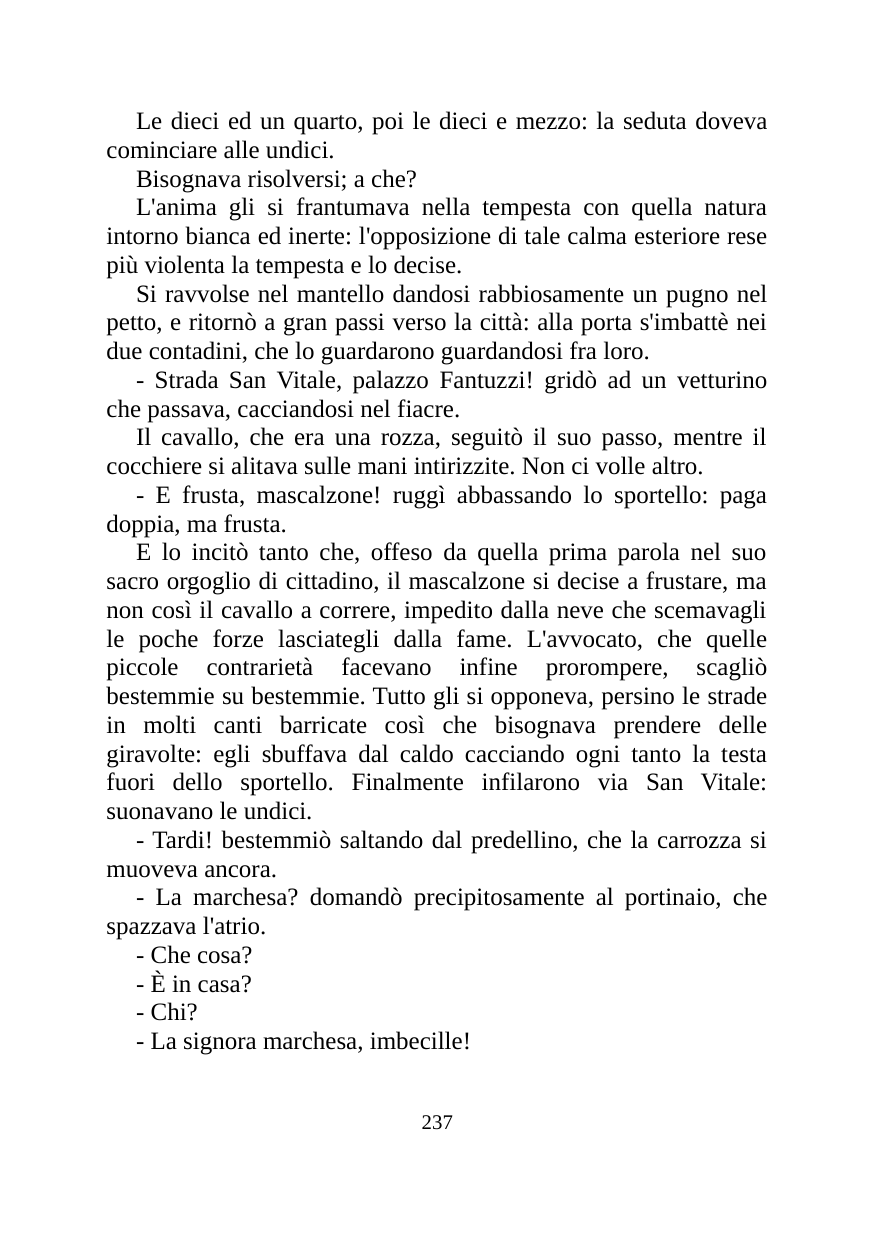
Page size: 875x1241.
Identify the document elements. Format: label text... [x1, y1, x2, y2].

text Le dieci ed un quarto, poi le dieci e mezzo: la seduta doveva cominciare alle undici. [106, 106, 768, 164]
text - La marchesa? domandò precipitosamente al portinaio, che spazzava l'atrio. [106, 882, 768, 940]
text - Chi? [106, 997, 768, 1026]
text E lo incitò tanto che, offeso da quella prima parola nel suo sacro orgoglio di cittadino, il mascalzone si decise a frustare, ma non così il cavallo a correre, impedito dalla neve che scemavagli le poche forze lasciategli dalla fame. L'avvocato, che quelle piccole contrarietà facevano infine prorompere, scagliò bestemmie su bestemmie. Tutto gli si opponeva, persino le strade in molti canti barricate così che bisognava prendere delle giravolte: egli sbuffava dal caldo cacciando ogni tanto la testa fuori dello sportello. Finalmente infilarono via San Vitale: suonavano le undici. [106, 537, 768, 825]
text Bisognava risolversi; a che? [106, 164, 768, 192]
text Il cavallo, che era una rozza, seguitò il suo passo, mentre il cocchiere si alitava sulle mani intirizzite. Non ci volle altro. [106, 422, 768, 480]
text - E frusta, mascalzone! ruggì abbassando lo sportello: paga doppia, ma frusta. [106, 480, 768, 537]
text - Tardi! bestemmiò saltando dal predellino, che la carrozza si muoveva ancora. [106, 825, 768, 882]
text Si ravvolse nel mantello dandosi rabbiosamente un pugno nel petto, e ritornò a gran passi verso la città: alla porta s'imbattè nei due contadini, che lo guardarono guardandosi fra loro. [106, 279, 768, 365]
text - Che cosa? [106, 940, 768, 969]
text - La signora marchesa, imbecille! [106, 1026, 768, 1055]
text - Strada San Vitale, palazzo Fantuzzi! gridò ad un vetturino che passava, cacciandosi nel fiacre. [106, 365, 768, 422]
text - È in casa? [106, 969, 768, 997]
text L'anima gli si frantumava nella tempesta con quella natura intorno bianca ed inerte: l'opposizione di tale calma esteriore rese più violenta la tempesta e lo decise. [106, 192, 768, 279]
